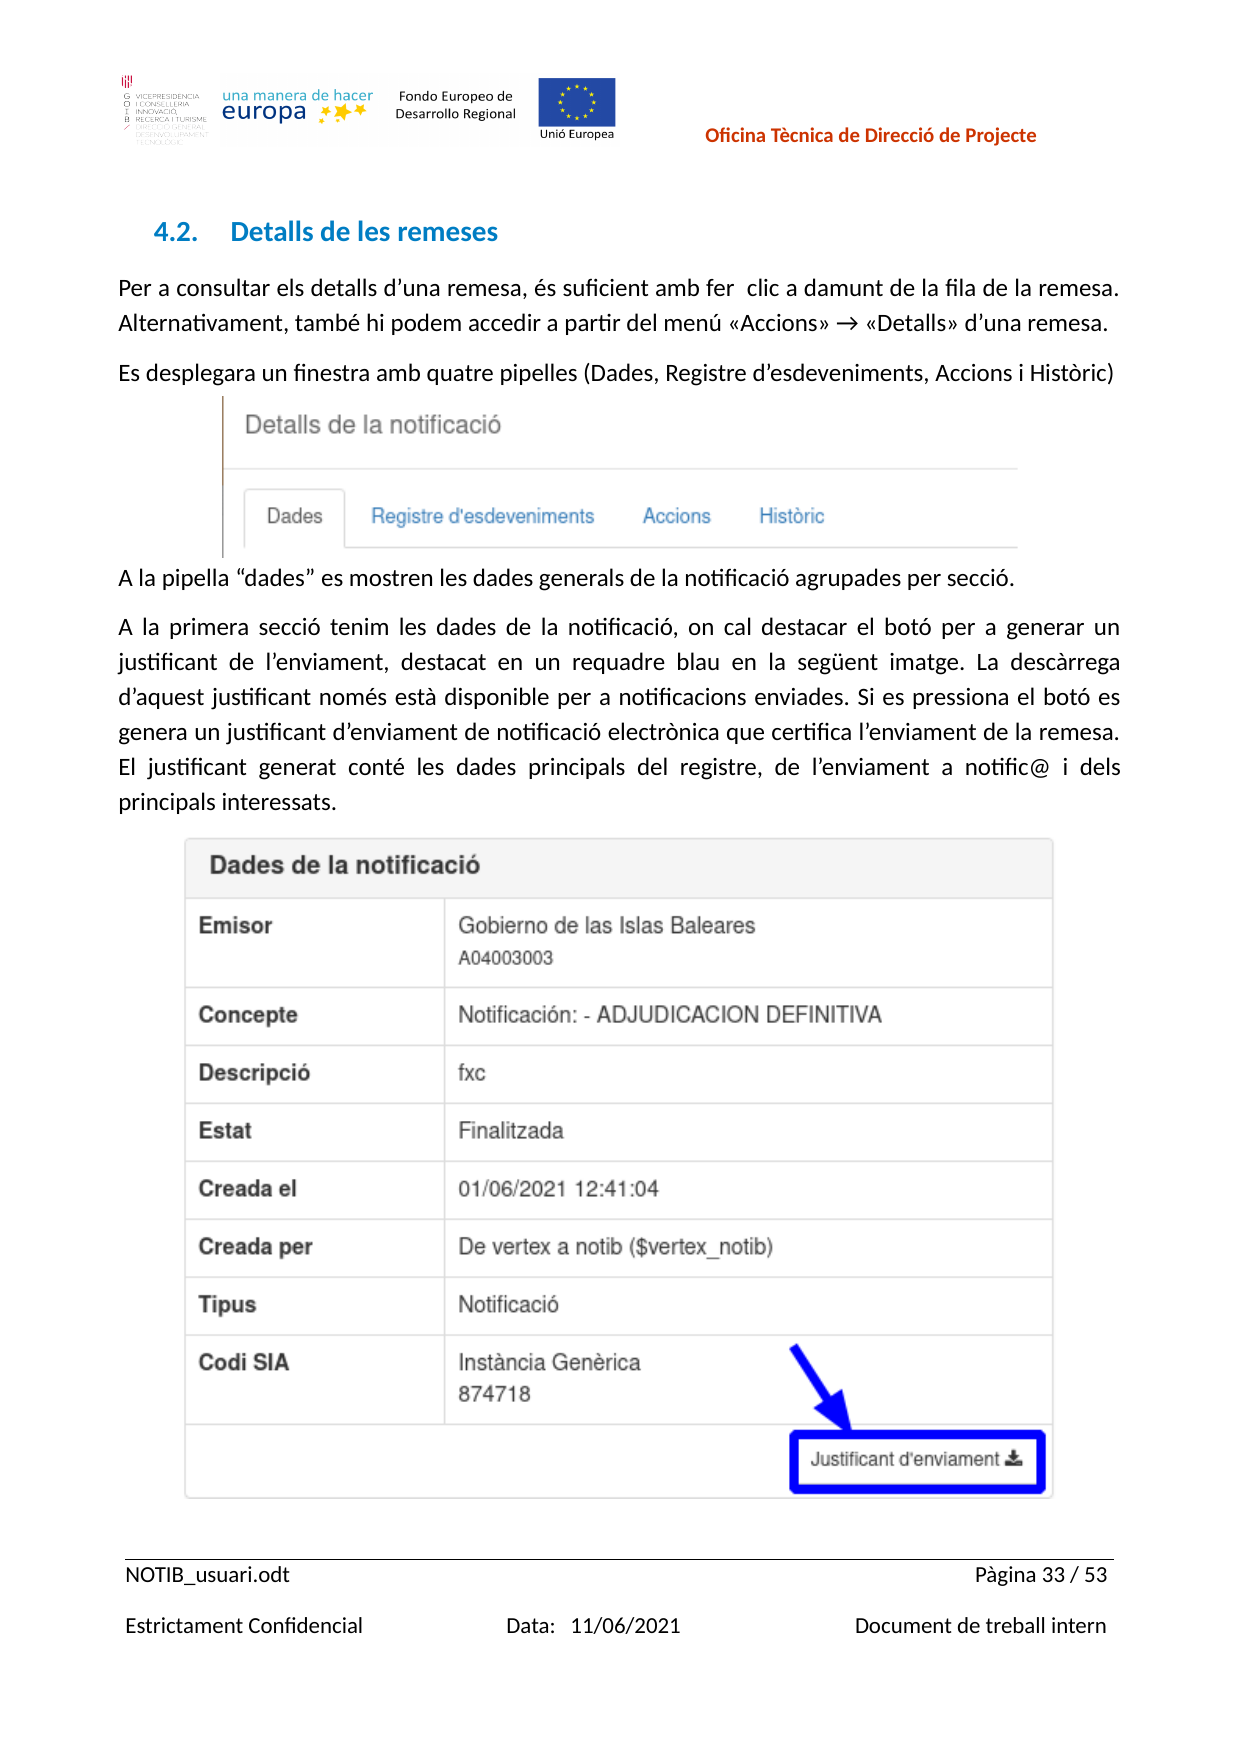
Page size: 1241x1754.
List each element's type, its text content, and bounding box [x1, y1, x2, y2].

picture [118, 73, 213, 147]
text A la pipella “dades” es mostren les dades generals de la notificació agrupades per secció. [118, 558, 1122, 592]
picture [222, 396, 1018, 558]
text Es desplegara un finestra amb quatre pipelles (Dades, Registre d’esdeveniments, Accions i Històric) [118, 357, 1122, 387]
picture [219, 73, 621, 147]
text Per a consultar els detalls d’una remesa, és suficient amb fer clic a damunt de la fila de la remesa. Alternativament, també hi podem accedir a partir del menú «Accions» → «Detalls» d’una remesa. [118, 272, 1122, 338]
subtitle Detalls de les remeses [153, 213, 1122, 249]
text A la primera secció tenim les dades de la notificació, on cal destacar el botó per a generar un justificant de l’enviament, destacat en un requadre blau en la següent imatge. La descàrrega d’aquest justificant només està disponible per a notificacions enviades. Si es pressiona el botó es genera un justificant d’enviament de notificació electrònica que certifica l’enviament de la remesa. El justificant generat conté les dades principals del registre, de l’enviament a notific@ i dels principals interessats. [118, 611, 1122, 817]
picture [183, 836, 1057, 1499]
